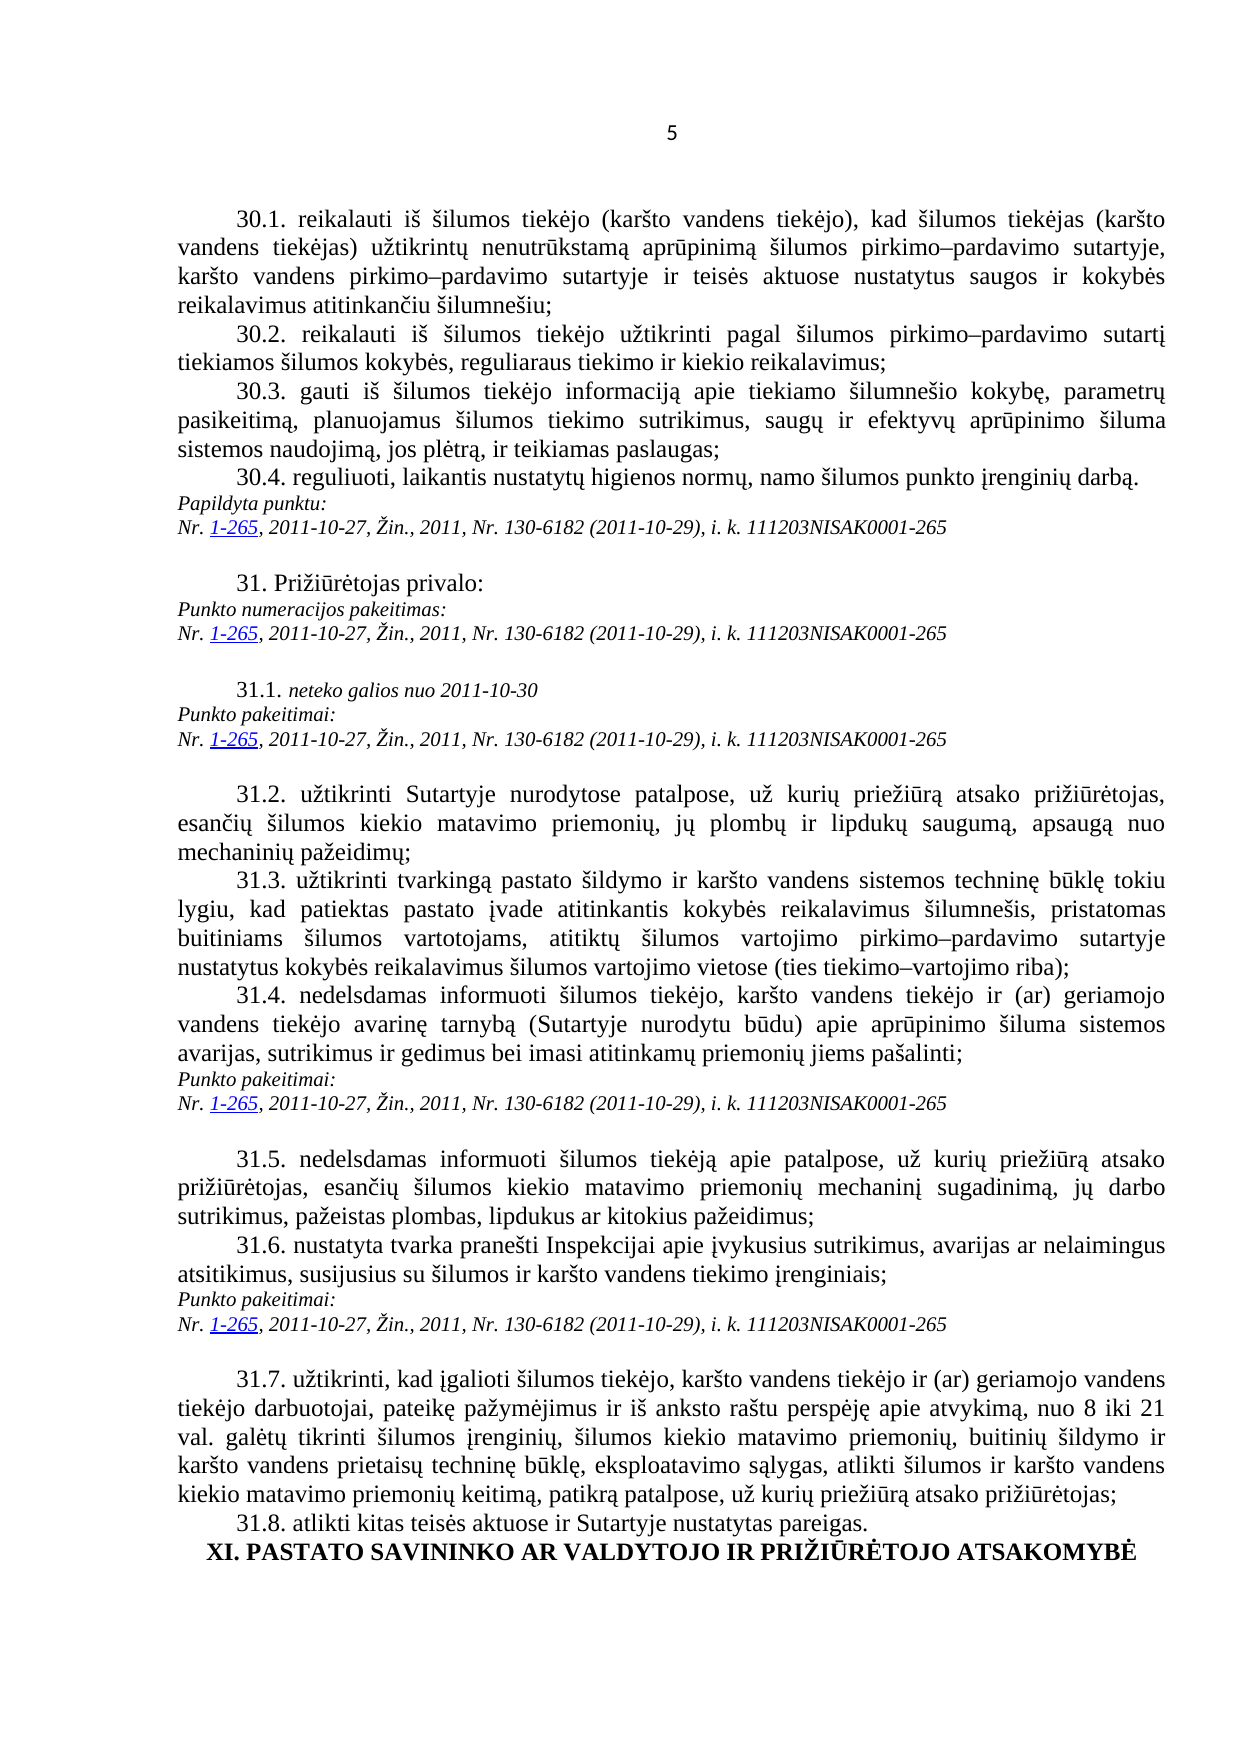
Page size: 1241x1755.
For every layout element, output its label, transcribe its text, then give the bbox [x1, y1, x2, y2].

text 30.3. gauti iš šilumos tiekėjo informaciją apie tiekiamo šilumnešio kokybę, parametrų pasikeitimą, planuojamus šilumos tiekimo sutrikimus, saugų ir efektyvų aprūpinimo šiluma sistemos naudojimą, jos plėtrą, ir teikiamas paslaugas; [177, 376, 1166, 462]
text Nr. 1-265, 2011-10-27, Žin., 2011, Nr. 130-6182 (2011-10-29), i. k. 111203NISAK0001-265 [177, 621, 1166, 645]
text 31.4. nedelsdamas informuoti šilumos tiekėjo, karšto vandens tiekėjo ir (ar) geriamojo vandens tiekėjo avarinę tarnybą (Sutartyje nurodytu būdu) apie aprūpinimo šiluma sistemos avarijas, sutrikimus ir gedimus bei imasi atitinkamų priemonių jiems pašalinti; [177, 981, 1166, 1067]
text 31.3. užtikrinti tvarkingą pastato šildymo ir karšto vandens sistemos techninę būklę tokiu lygiu, kad patiektas pastato įvade atitinkantis kokybės reikalavimus šilumnešis, pristatomas buitiniams šilumos vartotojams, atitiktų šilumos vartojimo pirkimo–pardavimo sutartyje nustatytus kokybės reikalavimus šilumos vartojimo vietose (ties tiekimo–vartojimo riba); [177, 866, 1166, 981]
text Nr. 1-265, 2011-10-27, Žin., 2011, Nr. 130-6182 (2011-10-29), i. k. 111203NISAK0001-265 [177, 726, 1166, 751]
text Punkto numeracijos pakeitimas: [177, 597, 1166, 621]
text 31.5. nedelsdamas informuoti šilumos tiekėją apie patalpose, už kurių priežiūrą atsako prižiūrėtojas, esančių šilumos kiekio matavimo priemonių mechaninį sugadinimą, jų darbo sutrikimus, pažeistas plombas, lipdukus ar kitokius pažeidimus; [177, 1144, 1166, 1230]
text Nr. 1-265, 2011-10-27, Žin., 2011, Nr. 130-6182 (2011-10-29), i. k. 111203NISAK0001-265 [177, 515, 1166, 539]
text Nr. 1-265, 2011-10-27, Žin., 2011, Nr. 130-6182 (2011-10-29), i. k. 111203NISAK0001-265 [177, 1311, 1166, 1336]
text 30.2. reikalauti iš šilumos tiekėjo užtikrinti pagal šilumos pirkimo–pardavimo sutartį tiekiamos šilumos kokybės, reguliaraus tiekimo ir kiekio reikalavimus; [177, 319, 1166, 376]
text Nr. 1-265, 2011-10-27, Žin., 2011, Nr. 130-6182 (2011-10-29), i. k. 111203NISAK0001-265 [177, 1091, 1166, 1115]
text 31.8. atlikti kitas teisės aktuose ir Sutartyje nustatytas pareigas. [177, 1508, 1166, 1537]
text Punkto pakeitimai: [177, 702, 1166, 726]
text 30.4. reguliuoti, laikantis nustatytų higienos normų, namo šilumos punkto įrenginių darbą. [177, 462, 1166, 491]
text 31.6. nustatyta tvarka pranešti Inspekcijai apie įvykusius sutrikimus, avarijas ar nelaimingus atsitikimus, susijusius su šilumos ir karšto vandens tiekimo įrenginiais; [177, 1230, 1166, 1287]
text Punkto pakeitimai: [177, 1067, 1166, 1091]
text XI. pastato savininkO ar Valdytojo ir PRIŽIŪRĖTOJO atsakomybė [177, 1537, 1166, 1566]
text 30.1. reikalauti iš šilumos tiekėjo (karšto vandens tiekėjo), kad šilumos tiekėjas (karšto vandens tiekėjas) užtikrintų nenutrūkstamą aprūpinimą šilumos pirkimo–pardavimo sutartyje, karšto vandens pirkimo–pardavimo sutartyje ir teisės aktuose nustatytus saugos ir kokybės reikalavimus atitinkančiu šilumnešiu; [177, 204, 1166, 319]
text 31.7. užtikrinti, kad įgalioti šilumos tiekėjo, karšto vandens tiekėjo ir (ar) geriamojo vandens tiekėjo darbuotojai, pateikę pažymėjimus ir iš anksto raštu perspėję apie atvykimą, nuo 8 iki 21 val. galėtų tikrinti šilumos įrenginių, šilumos kiekio matavimo priemonių, buitinių šildymo ir karšto vandens prietaisų techninę būklę, eksploatavimo sąlygas, atlikti šilumos ir karšto vandens kiekio matavimo priemonių keitimą, patikrą patalpose, už kurių priežiūrą atsako prižiūrėtojas; [177, 1364, 1166, 1508]
text Papildyta punktu: [177, 491, 1166, 515]
text 31. Prižiūrėtojas privalo: [177, 568, 1166, 597]
text 31.1. neteko galios nuo 2011-10-30 [177, 674, 1166, 702]
text Punkto pakeitimai: [177, 1287, 1166, 1311]
text 31.2. užtikrinti Sutartyje nurodytose patalpose, už kurių priežiūrą atsako prižiūrėtojas, esančių šilumos kiekio matavimo priemonių, jų plombų ir lipdukų saugumą, apsaugą nuo mechaninių pažeidimų; [177, 779, 1166, 866]
